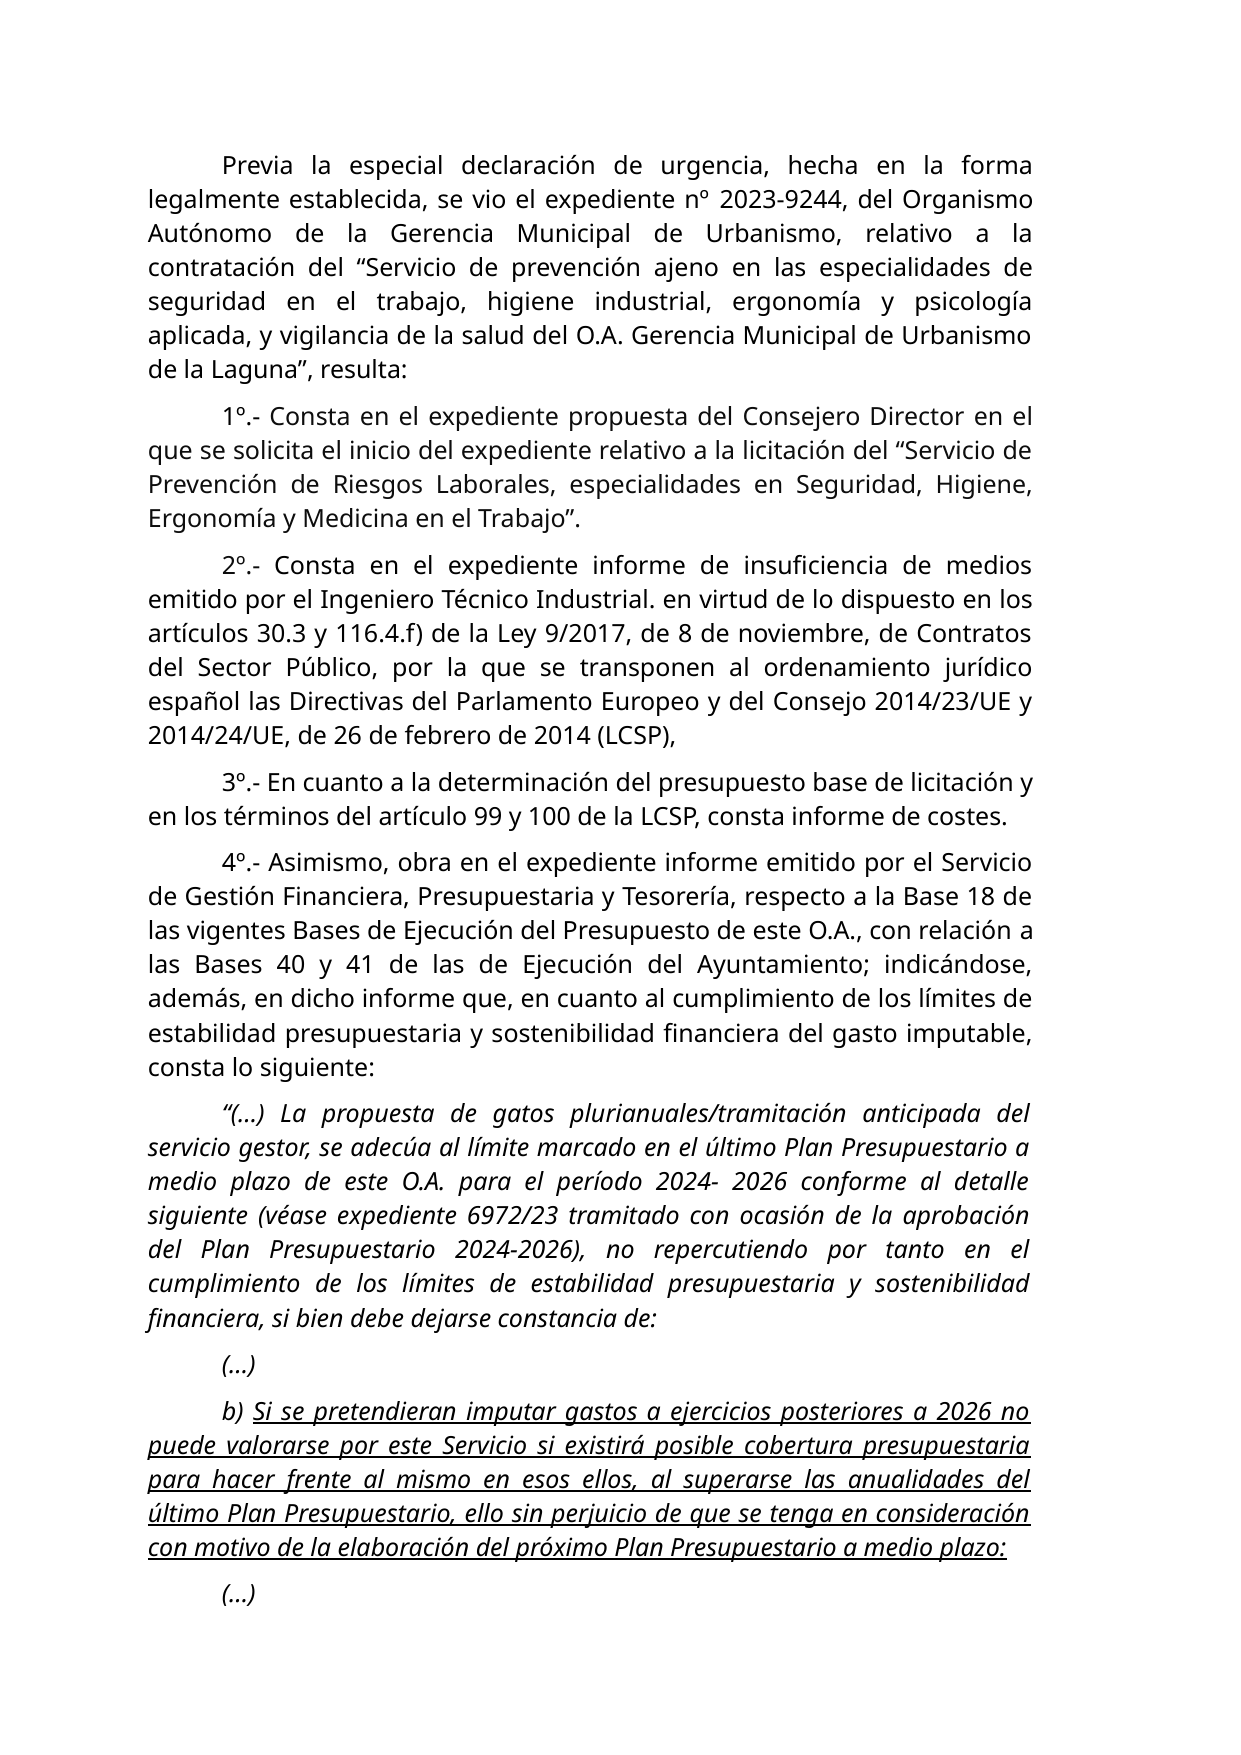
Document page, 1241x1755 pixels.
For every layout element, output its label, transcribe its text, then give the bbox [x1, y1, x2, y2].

text (…) [148, 1576, 1034, 1610]
text 2º.- Consta en el expediente informe de insuficiencia de medios emitido por el Ingeniero Técnico Industrial. en virtud de lo dispuesto en los artículos 30.3 y 116.4.f) de la Ley 9/2017, de 8 de noviembre, de Contratos del Sector Público, por la que se transponen al ordenamiento jurídico español las Directivas del Parlamento Europeo y del Consejo 2014/23/UE y 2014/24/UE, de 26 de febrero de 2014 (LCSP), [148, 547, 1034, 752]
text b) Si se pretendieran imputar gastos a ejercicios posteriores a 2026 no puede valorarse por este Servicio si existirá posible cobertura presupuestaria para hacer frente al mismo en esos ellos, al superarse las anualidades del último Plan Presupuestario, ello sin perjuicio de que se tenga en consideración con motivo de la elaboración del próximo Plan Presupuestario a medio plazo: [148, 1393, 1034, 1564]
text 3º.- En cuanto a la determinación del presupuesto base de licitación y en los términos del artículo 99 y 100 de la LCSP, consta informe de costes. [148, 764, 1034, 832]
text (…) [148, 1347, 1034, 1381]
text Previa la especial declaración de urgencia, hecha en la forma legalmente establecida, se vio el expediente nº 2023-9244, del Organismo Autónomo de la Gerencia Municipal de Urbanismo, relativo a la contratación del “Servicio de prevención ajeno en las especialidades de seguridad en el trabajo, higiene industrial, ergonomía y psicología aplicada, y vigilancia de la salud del O.A. Gerencia Municipal de Urbanismo de la Laguna”, resulta: [148, 148, 1034, 386]
text “(…) La propuesta de gatos plurianuales/tramitación anticipada del servicio gestor, se adecúa al límite marcado en el último Plan Presupuestario a medio plazo de este O.A. para el período 2024- 2026 conforme al detalle siguiente (véase expediente 6972/23 tramitado con ocasión de la aprobación del Plan Presupuestario 2024-2026), no repercutiendo por tanto en el cumplimiento de los límites de estabilidad presupuestaria y sostenibilidad financiera, si bien debe dejarse constancia de: [148, 1096, 1034, 1334]
text 4º.- Asimismo, obra en el expediente informe emitido por el Servicio de Gestión Financiera, Presupuestaria y Tesorería, respecto a la Base 18 de las vigentes Bases de Ejecución del Presupuesto de este O.A., con relación a las Bases 40 y 41 de las de Ejecución del Ayuntamiento; indicándose, además, en dicho informe que, en cuanto al cumplimiento de los límites de estabilidad presupuestaria y sostenibilidad financiera del gasto imputable, consta lo siguiente: [148, 845, 1034, 1083]
text 1º.- Consta en el expediente propuesta del Consejero Director en el que se solicita el inicio del expediente relativo a la licitación del “Servicio de Prevención de Riesgos Laborales, especialidades en Seguridad, Higiene, Ergonomía y Medicina en el Trabajo”. [148, 399, 1034, 535]
